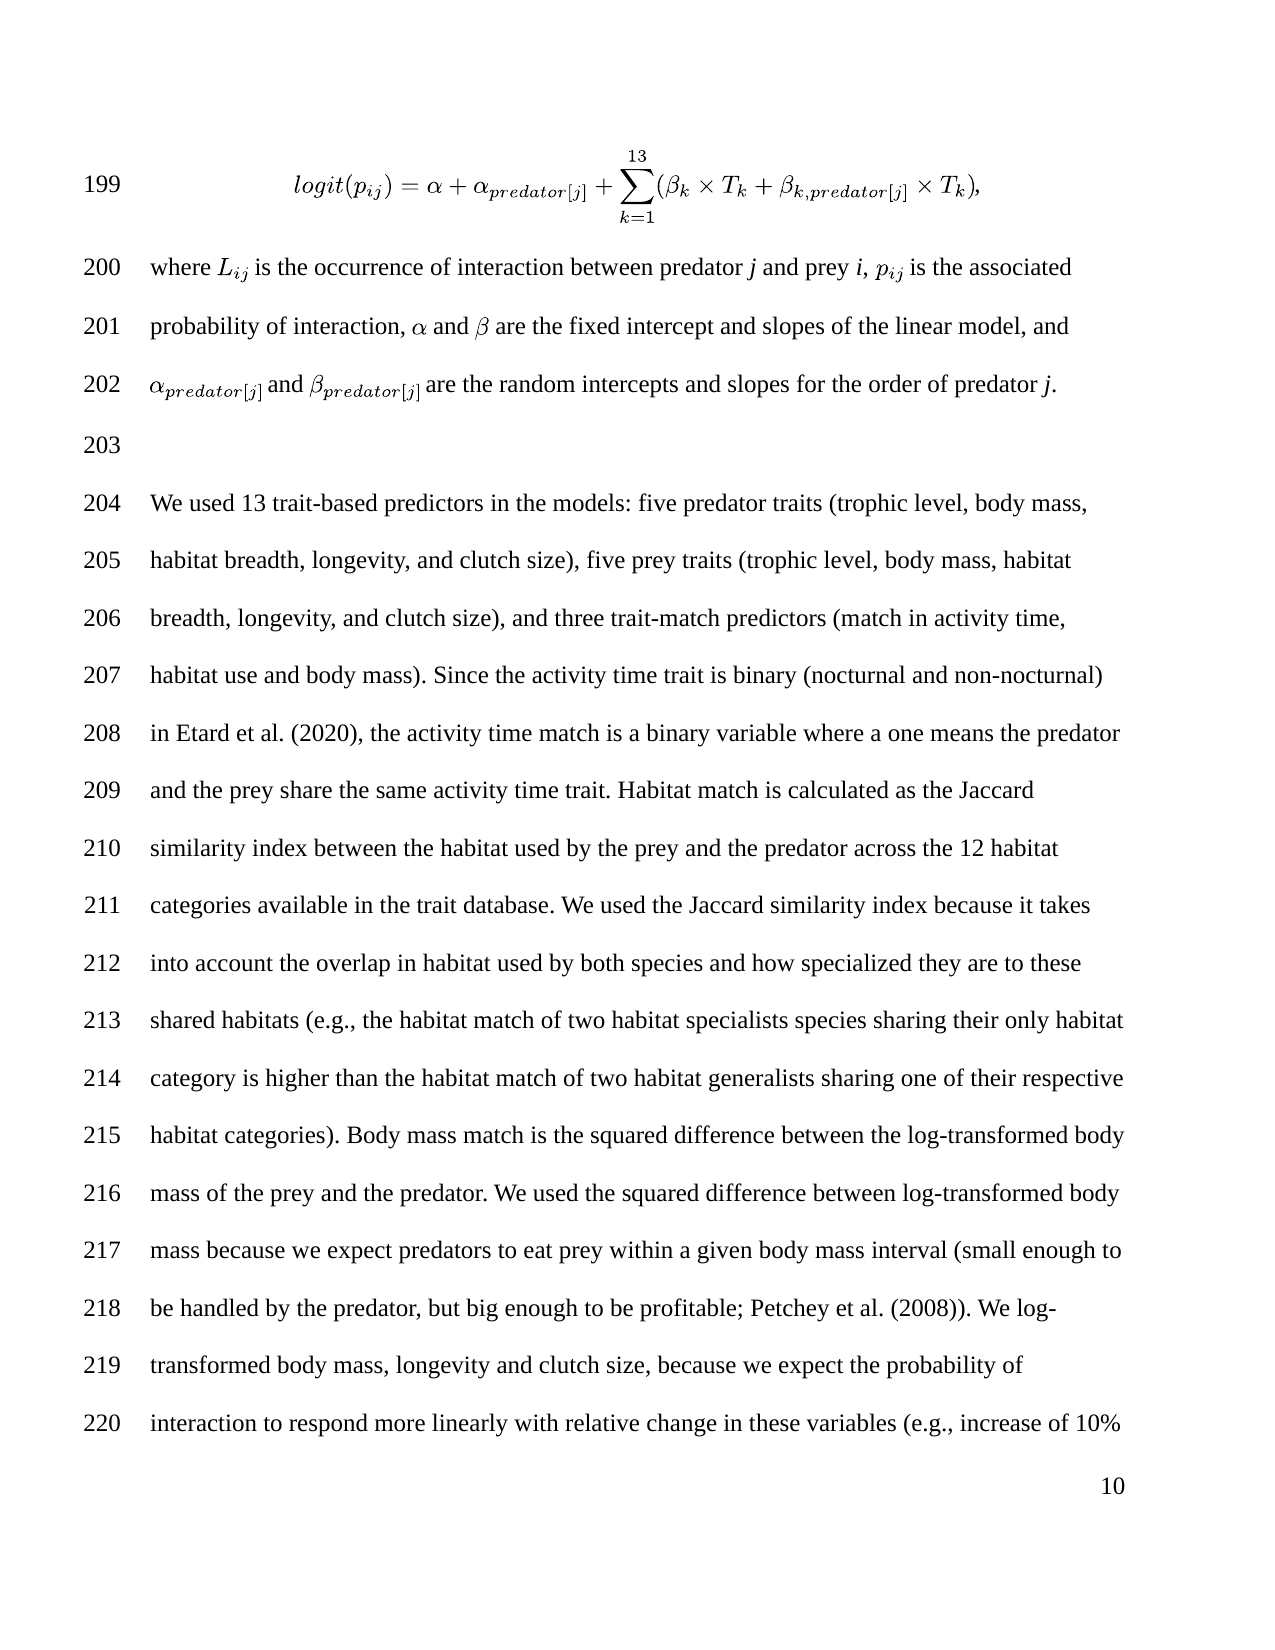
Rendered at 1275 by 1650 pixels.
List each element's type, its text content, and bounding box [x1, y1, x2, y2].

text We used 13 trait-based predictors in the models: five predator traits (trophic level, body mass, habitat breadth, longevity, and clutch size), five prey traits (trophic level, body mass, habitat breadth, longevity, and clutch size), and three trait-match predictors (match in activity time, habitat use and body mass). Since the activity time trait is binary (nocturnal and non-nocturnal) in Etard et al. (2020), the activity time match is a binary variable where a one means the predator and the prey share the same activity time trait. Habitat match is calculated as the Jaccard similarity index between the habitat used by the prey and the predator across the 12 habitat categories available in the trait database. We used the Jaccard similarity index because it takes into account the overlap in habitat used by both species and how specialized they are to these shared habitats (e.g., the habitat match of two habitat specialists species sharing their only habitat category is higher than the habitat match of two habitat generalists sharing one of their respective habitat categories). Body mass match is the squared difference between the log-transformed body mass of the prey and the predator. We used the squared difference between log-transformed body mass because we expect predators to eat prey within a given body mass interval (small enough to be handled by the predator, but big enough to be profitable; Petchey et al. (2008)). We log-transformed body mass, longevity and clutch size, because we expect the probability of interaction to respond more linearly with relative change in these variables (e.g., increase of 10% [150, 488, 1125, 1436]
text , [645, 150, 1125, 223]
text where is the occurrence of interaction between predator j and prey i, is the associated probability of interaction, and are the fixed intercept and slopes of the linear model, and and are the random intercepts and slopes for the order of predator j. [150, 252, 1125, 401]
text [150, 150, 630, 223]
